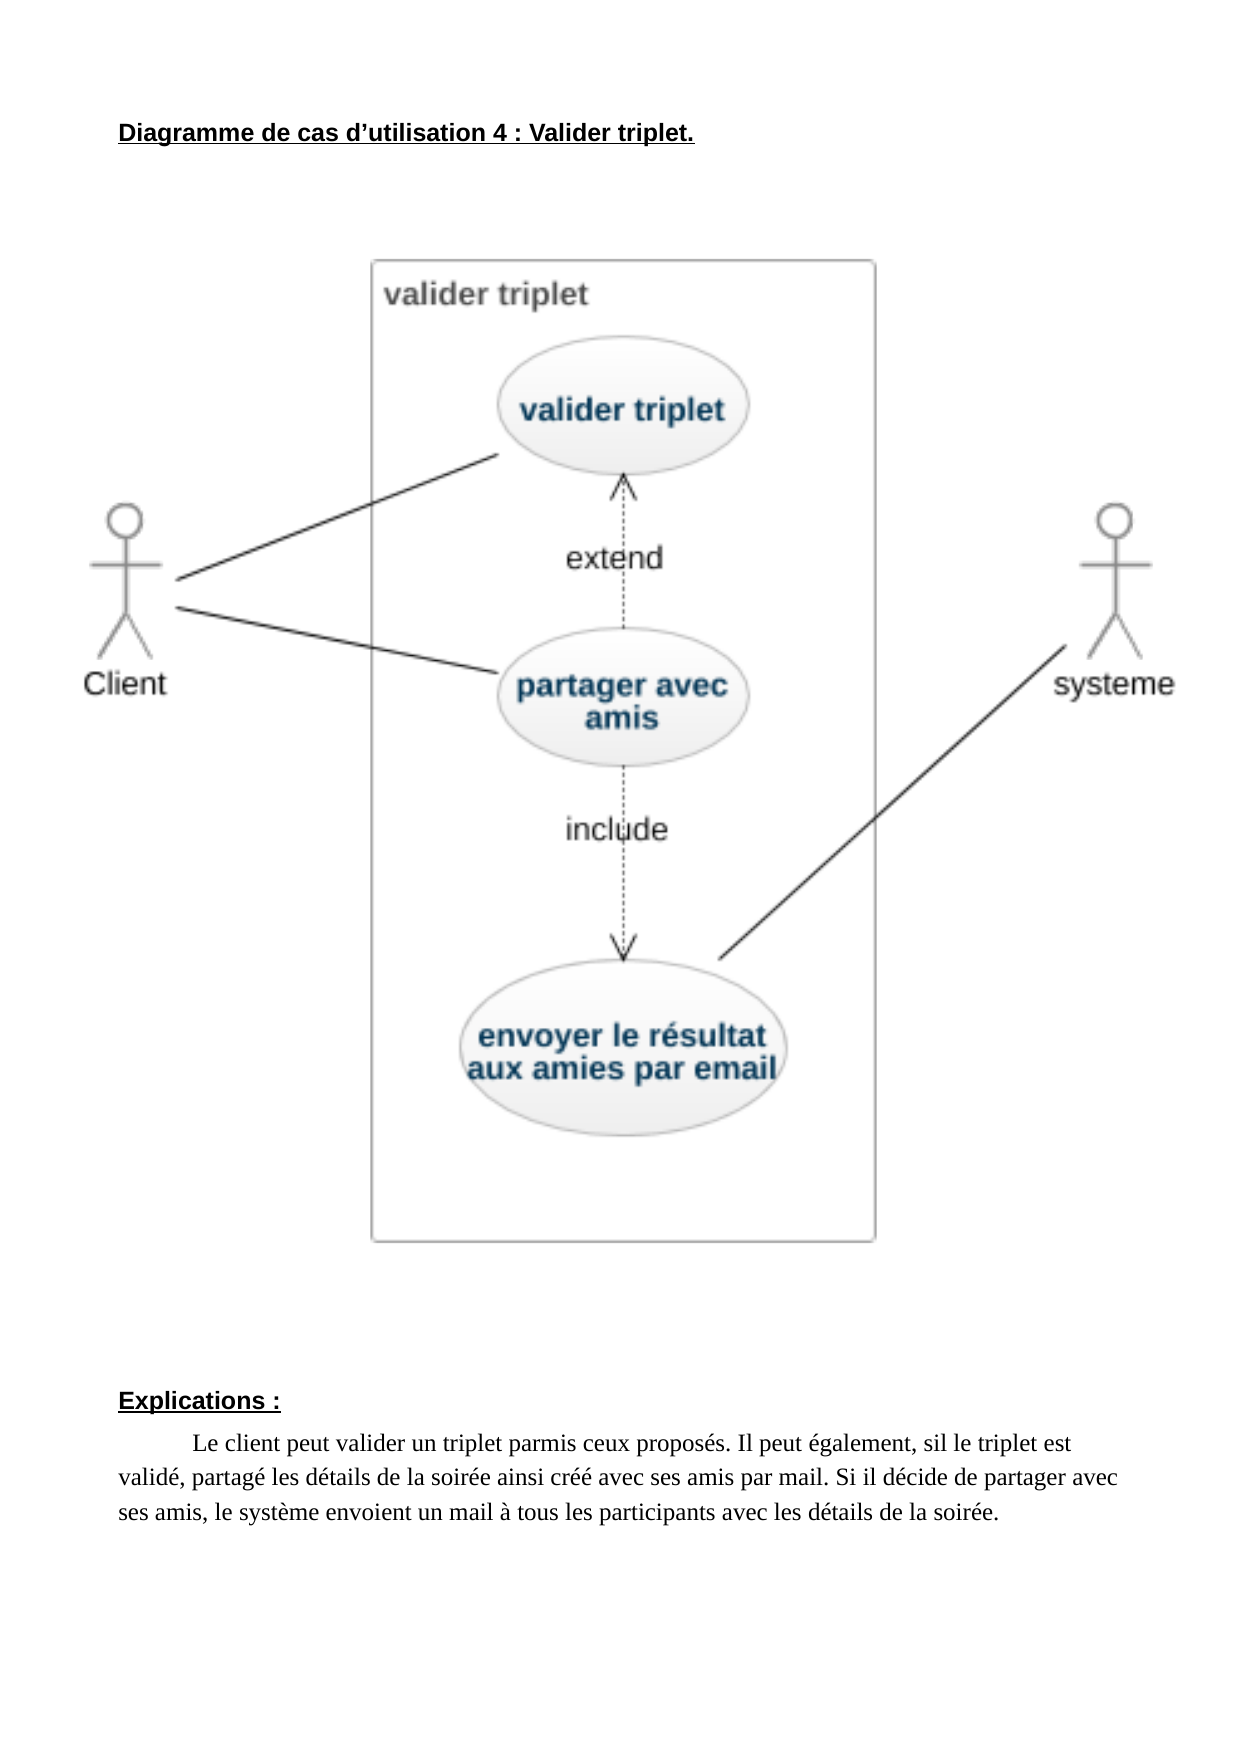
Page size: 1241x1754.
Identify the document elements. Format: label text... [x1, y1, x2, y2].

subtitle Diagramme de cas d’utilisation 4 : Valider triplet. [118, 118, 1122, 147]
text Le client peut valider un triplet parmis ceux proposés. Il peut également, sil le triplet est validé, partagé les détails de la soirée ainsi créé avec ses amis par mail. Si il décide de partager avec ses amis, le système envoient un mail à tous les participants avec les détails de la soirée. [118, 1428, 1122, 1525]
subtitle Explications : [118, 1386, 1122, 1415]
